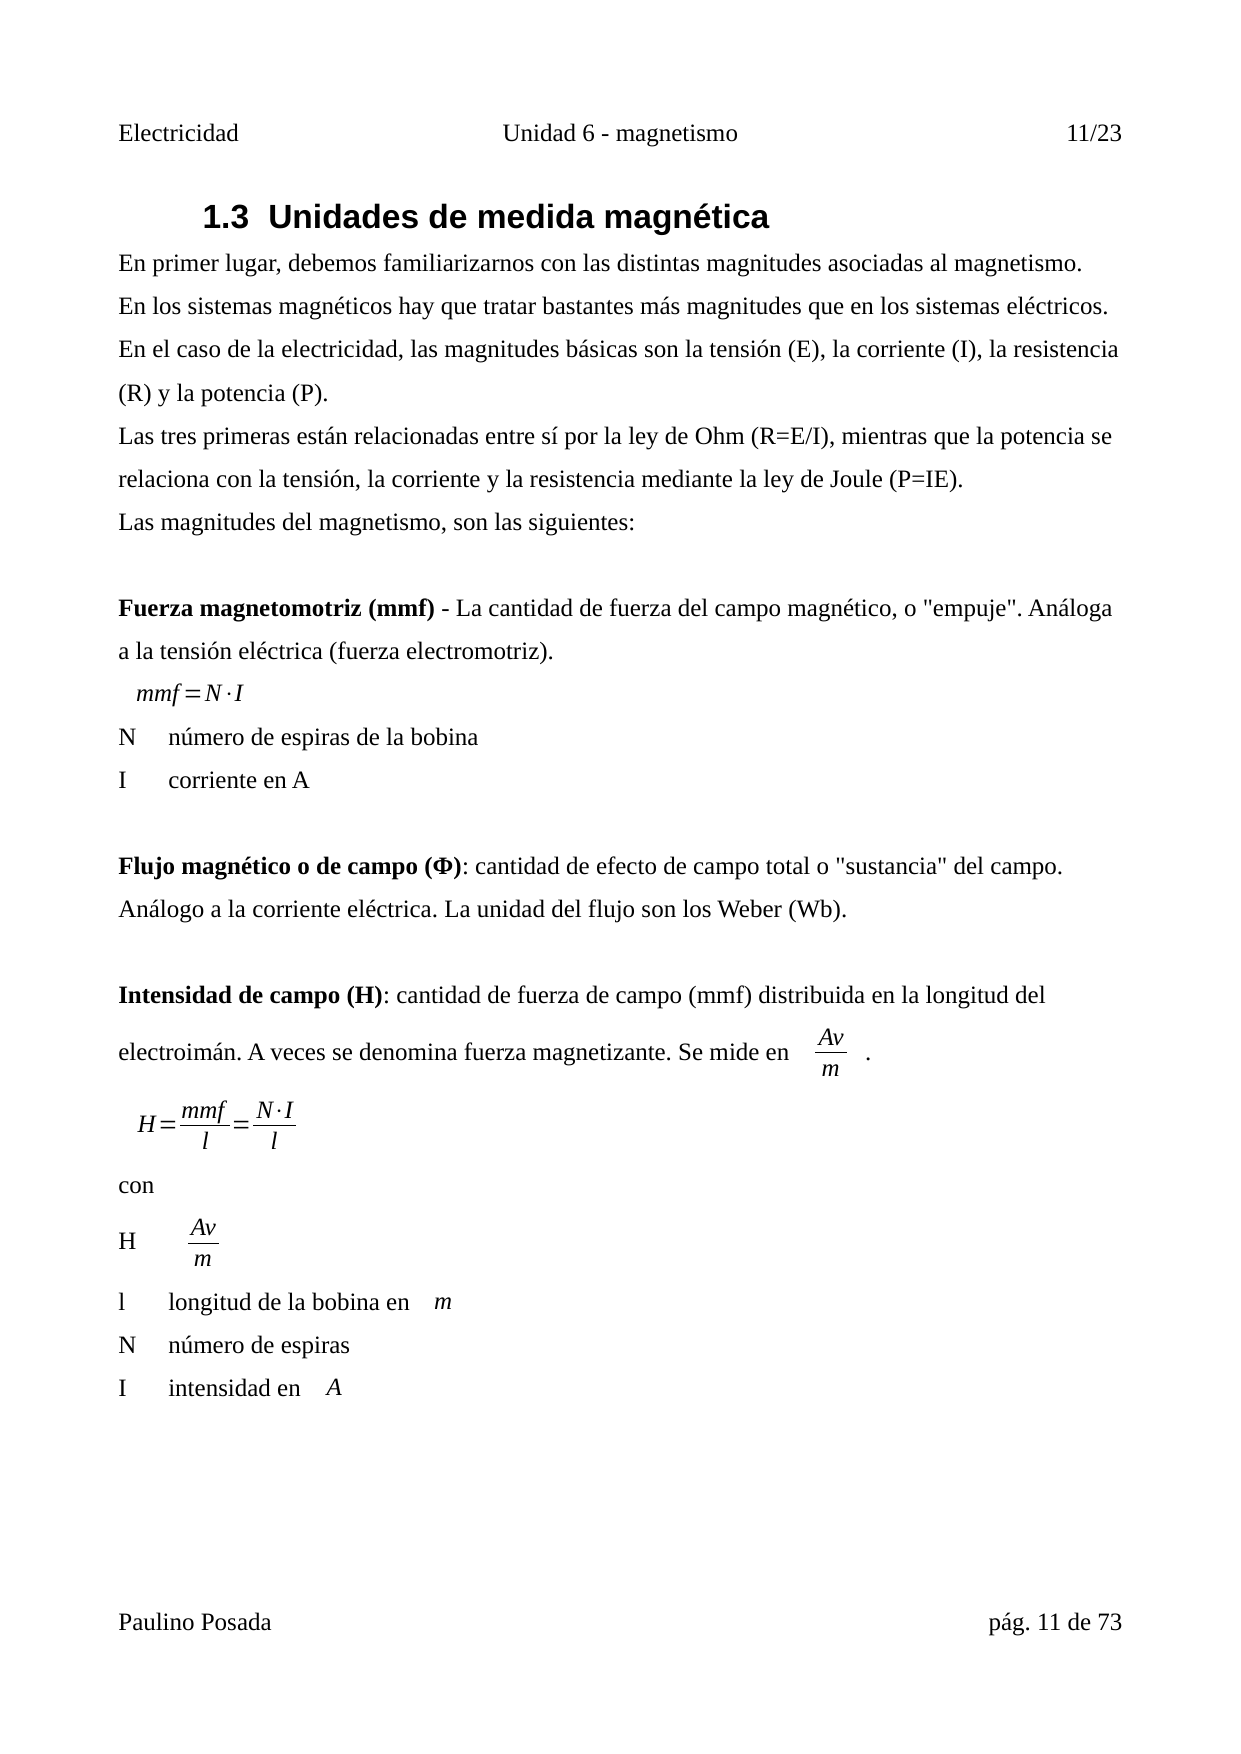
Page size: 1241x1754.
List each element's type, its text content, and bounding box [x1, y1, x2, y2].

text I intensidad en [118, 1373, 1122, 1402]
text Las magnitudes del magnetismo, son las siguientes: [118, 507, 1122, 536]
text N número de espiras [118, 1330, 1122, 1358]
text con [118, 1170, 1122, 1199]
text l longitud de la bobina en [118, 1287, 1122, 1315]
text Flujo magnético o de campo (Φ): cantidad de efecto de campo total o "sustancia" del campo. Análogo a la corriente eléctrica. La unidad del flujo son los Weber (Wb). [118, 851, 1122, 923]
text Las tres primeras están relacionadas entre sí por la ley de Ohm (R=E/I), mientras que la potencia se relaciona con la tensión, la corriente y la resistencia mediante la ley de Joule (P=IE). [118, 421, 1122, 493]
text En primer lugar, debemos familiarizarnos con las distintas magnitudes asociadas al magnetismo. En los sistemas magnéticos hay que tratar bastantes más magnitudes que en los sistemas eléctricos. [118, 248, 1122, 320]
text Fuerza magnetomotriz (mmf) - La cantidad de fuerza del campo magnético, o "empuje". Análoga a la tensión eléctrica (fuerza electromotriz). [118, 593, 1122, 665]
text N número de espiras de la bobina [118, 722, 1122, 750]
text I corriente en A [118, 765, 1122, 793]
text H [118, 1213, 1122, 1272]
subtitle Unidades de medida magnética [193, 197, 1122, 236]
text En el caso de la electricidad, las magnitudes básicas son la tensión (E), la corriente (I), la resistencia (R) y la potencia (P). [118, 334, 1122, 406]
text Intensidad de campo (H): cantidad de fuerza de campo (mmf) distribuida en la longitud del electroimán. A veces se denomina fuerza magnetizante. Se mide en . [118, 980, 1122, 1082]
